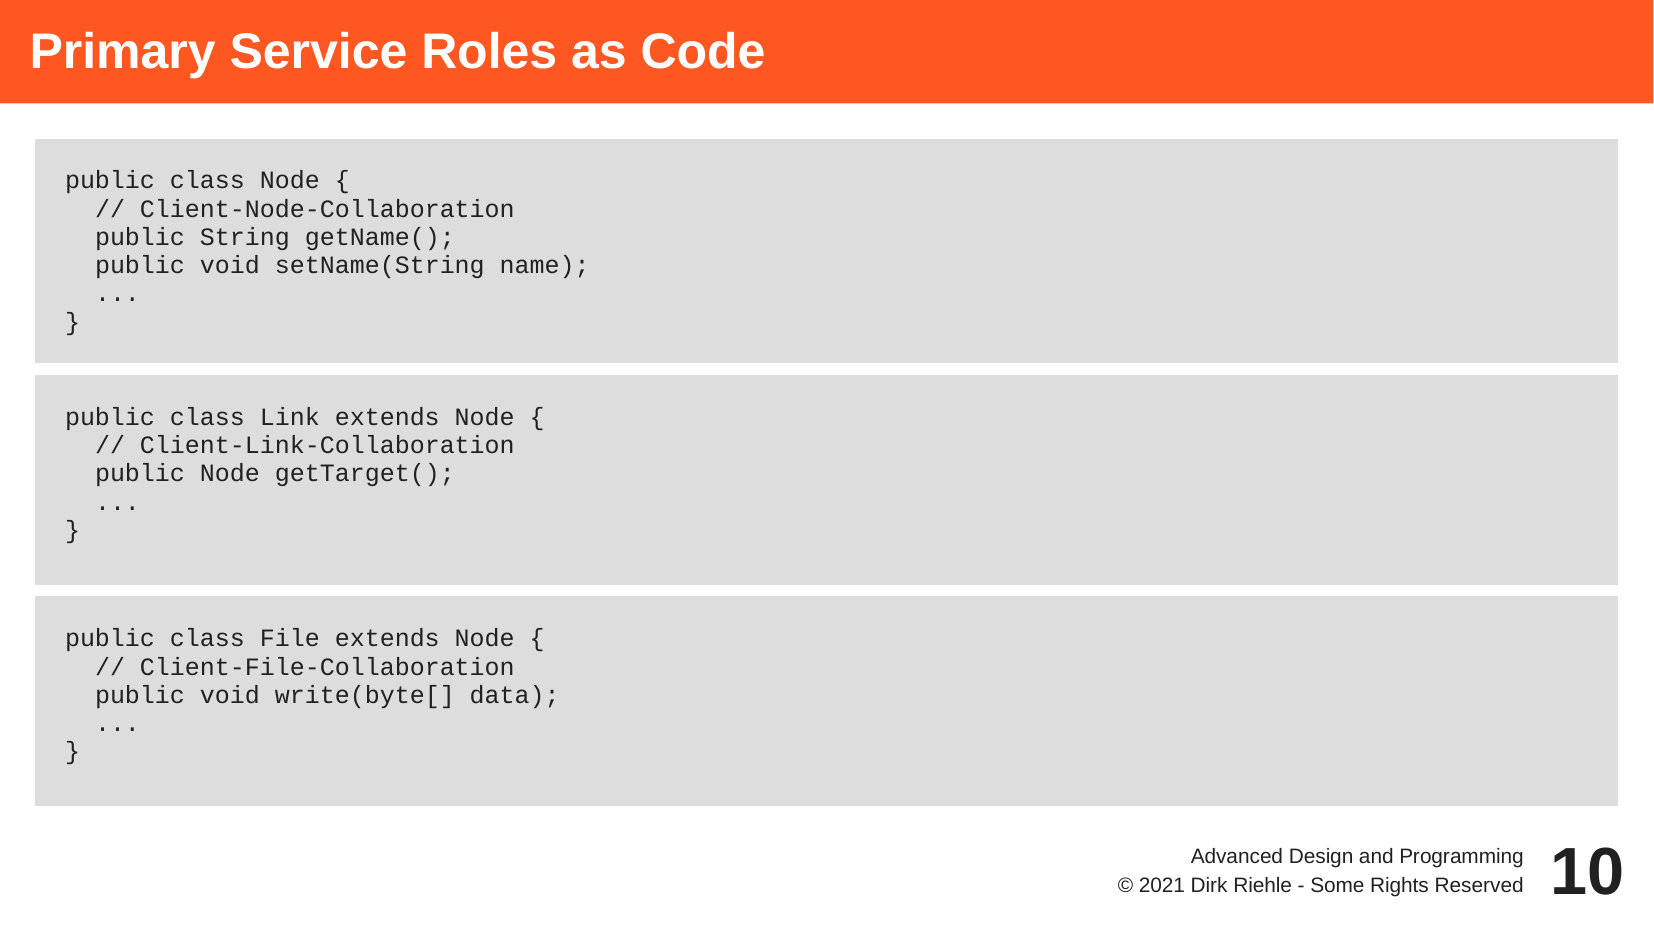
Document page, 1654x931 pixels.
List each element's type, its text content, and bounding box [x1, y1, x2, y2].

title Primary Service Roles as Code [0, 0, 1654, 104]
list public class Node { // Client-Node-Collaboration public String getName(); public void setName(String name); ... } [29, 132, 1625, 363]
list public class File extends Node { // Client-File-Collaboration public void write(byte[] data); ... } [29, 590, 1625, 813]
list public class Link extends Node { // Client-Link-Collaboration public Node getTarget(); ... } [29, 369, 1625, 585]
